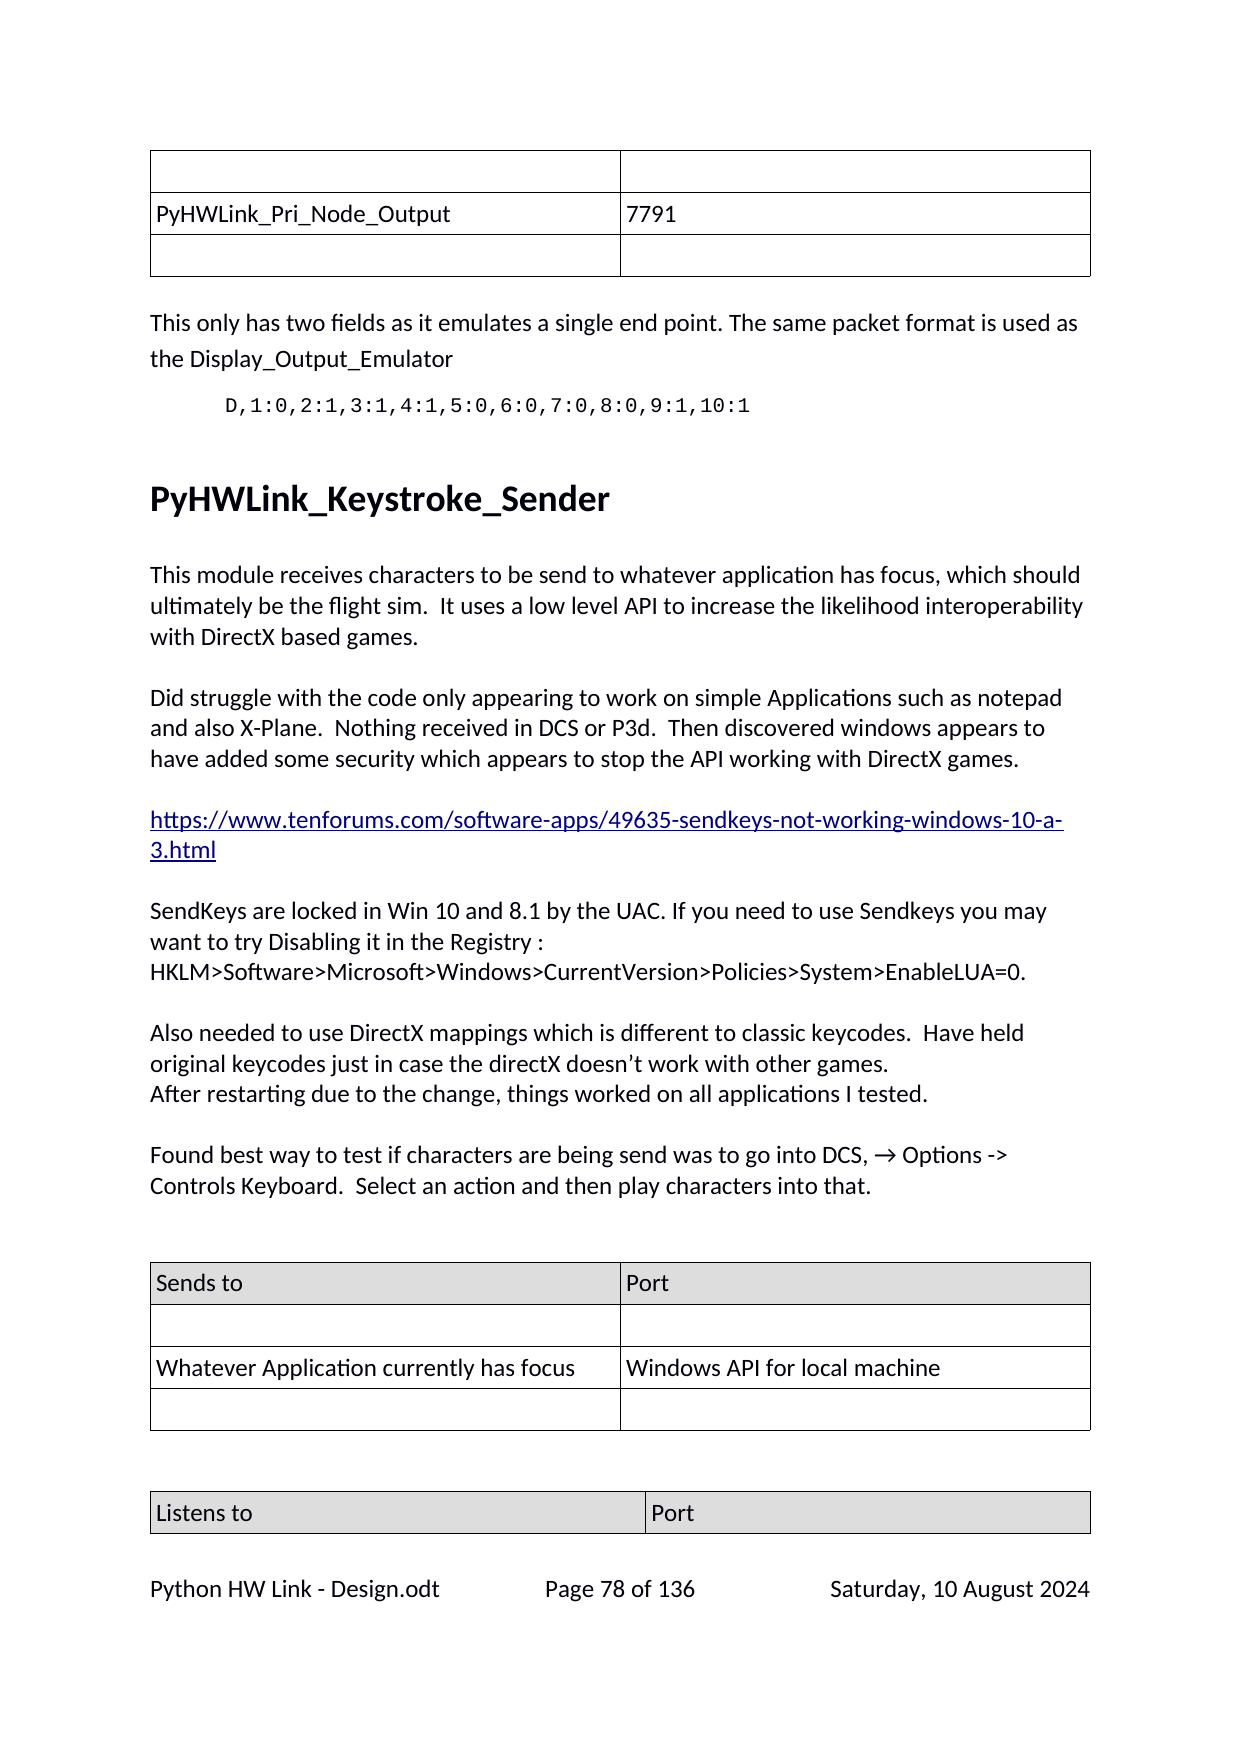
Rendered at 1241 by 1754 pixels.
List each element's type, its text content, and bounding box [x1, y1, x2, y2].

text Also needed to use DirectX mappings which is different to classic keycodes. Have held original keycodes just in case the directX doesn’t work with other games. [150, 1017, 1090, 1078]
table_header Port [646, 1492, 1090, 1533]
table_cell [621, 235, 1090, 276]
text After restarting due to the change, things worked on all applications I tested. [150, 1078, 1090, 1109]
text https://www.tenforums.com/software-apps/49635-sendkeys-not-working-windows-10-a-3.html [150, 804, 1090, 865]
table_cell [151, 235, 620, 276]
text This module receives characters to be send to whatever application has focus, which should ultimately be the flight sim. It uses a low level API to increase the likelihood interoperability with DirectX based games. [150, 560, 1090, 651]
table_cell [151, 151, 620, 192]
table_header Sends to [151, 1263, 620, 1304]
table_cell Whatever Application currently has focus [151, 1347, 620, 1388]
table_cell Windows API for local machine [621, 1347, 1090, 1388]
table_cell [621, 151, 1090, 192]
table_header Listens to [151, 1492, 645, 1533]
table_header Port [621, 1263, 1090, 1304]
text SendKeys are locked in Win 10 and 8.1 by the UAC. If you need to use Sendkeys you may want to try Disabling it in the Registry : [150, 895, 1090, 956]
text D,1:0,2:1,3:1,4:1,5:0,6:0,7:0,8:0,9:1,10:1 [225, 394, 1090, 418]
table_cell 7791 [621, 193, 1090, 234]
table_cell [621, 1305, 1090, 1346]
text HKLM>Software>Microsoft>Windows>CurrentVersion>Policies>System>EnableLUA=0. [150, 956, 1090, 987]
text This only has two fields as it emulates a single end point. The same packet format is used as the Display_Output_Emulator [150, 307, 1090, 374]
text Did struggle with the code only appearing to work on simple Applications such as notepad and also X-Plane. Nothing received in DCS or P3d. Then discovered windows appears to have added some security which appears to stop the API working with DirectX games. [150, 682, 1090, 773]
table_cell [621, 1389, 1090, 1430]
table_cell [151, 1305, 620, 1346]
table_cell [151, 1389, 620, 1430]
table_cell PyHWLink_Pri_Node_Output [151, 193, 620, 234]
subtitle PyHWLink_Keystroke_Sender [150, 475, 1090, 521]
text Found best way to test if characters are being send was to go into DCS, → Options -> Controls Keyboard. Select an action and then play characters into that. [150, 1139, 1090, 1201]
